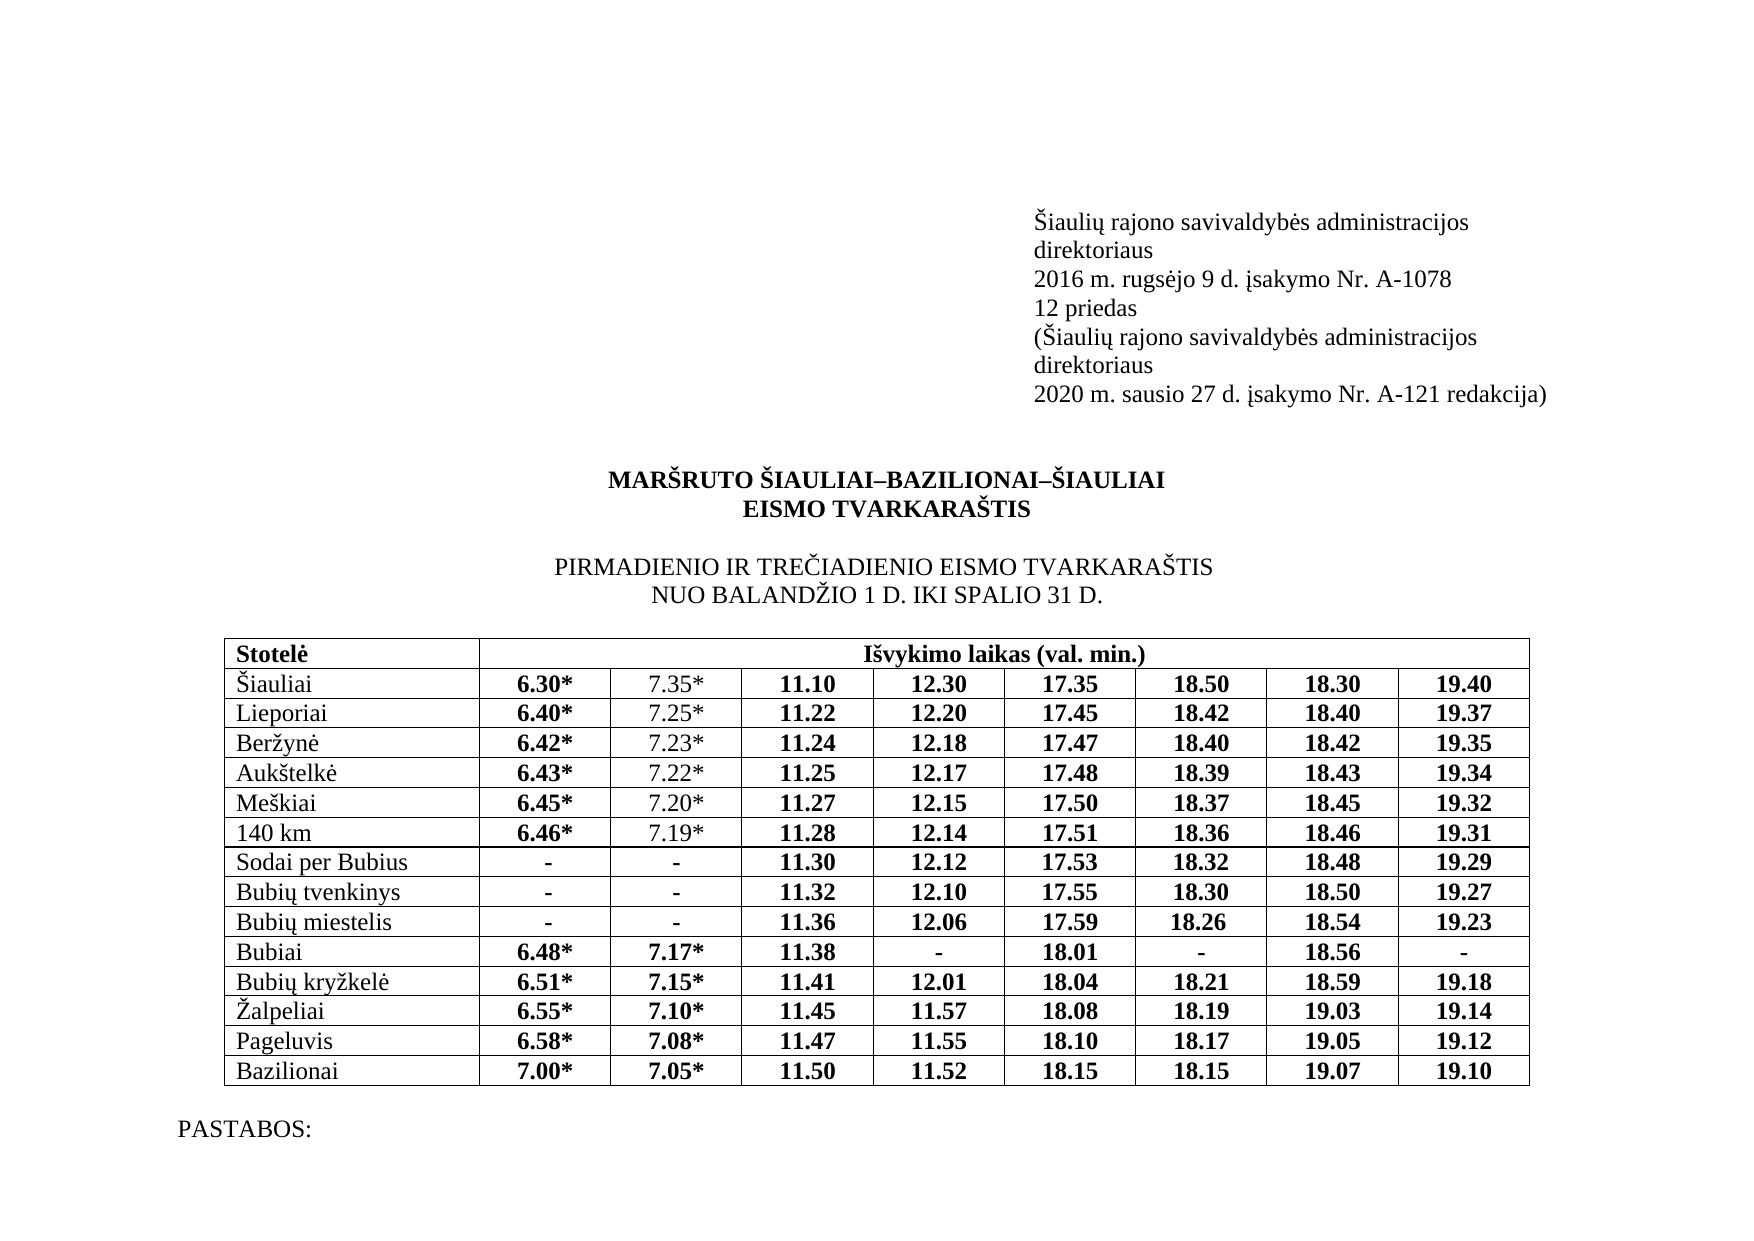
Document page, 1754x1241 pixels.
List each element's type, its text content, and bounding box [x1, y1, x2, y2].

table_cell 19.29 [1399, 848, 1529, 876]
table_cell 11.27 [742, 788, 873, 817]
table_cell 6.58* [480, 1026, 610, 1055]
table_cell 6.30* [480, 669, 610, 697]
table_cell 18.56 [1267, 937, 1398, 966]
table_cell Šiauliai [225, 669, 479, 697]
table_cell Beržynė [225, 728, 479, 757]
table_cell 19.14 [1399, 996, 1529, 1025]
table_cell 7.15* [611, 967, 741, 995]
table_cell - [480, 848, 610, 876]
text 2016 m. rugsėjo 9 d. įsakymo Nr. A-1078 [561, 264, 1636, 293]
table_cell 19.27 [1399, 877, 1529, 906]
table_header Išvykimo laikas (val. min.) [480, 639, 1529, 668]
table_cell 11.32 [742, 877, 873, 906]
table_cell 11.47 [742, 1026, 873, 1055]
table_cell 17.50 [1005, 788, 1135, 817]
table_cell 11.28 [742, 818, 873, 846]
table_cell - [1136, 937, 1266, 966]
table_cell 17.48 [1005, 758, 1135, 787]
table_cell 140 km [225, 818, 479, 846]
table_cell 7.20* [611, 788, 741, 817]
table_cell 17.59 [1005, 907, 1135, 936]
table_cell 19.23 [1399, 907, 1529, 936]
table_cell 18.45 [1267, 788, 1398, 817]
table_cell 11.41 [742, 967, 873, 995]
table_cell 12.17 [874, 758, 1004, 787]
table_cell 18.30 [1267, 669, 1398, 697]
text direktoriaus [561, 350, 1636, 379]
text 12 priedas [561, 293, 1636, 322]
table_cell 7.10* [611, 996, 741, 1025]
table_header Stotelė [225, 639, 479, 668]
table_cell 18.46 [1267, 818, 1398, 846]
table_cell 11.24 [742, 728, 873, 757]
table_cell 11.55 [874, 1026, 1004, 1055]
table_cell 18.42 [1267, 728, 1398, 757]
table_cell - [611, 907, 741, 936]
table_cell 12.01 [874, 967, 1004, 995]
table_cell 12.12 [874, 848, 1004, 876]
table_cell 18.50 [1267, 877, 1398, 906]
table_cell Bubių miestelis [225, 907, 479, 936]
table_cell 18.40 [1267, 699, 1398, 727]
table_cell 11.50 [742, 1056, 873, 1085]
table_cell 18.43 [1267, 758, 1398, 787]
table_cell 12.06 [874, 907, 1004, 936]
table_cell Meškiai [225, 788, 479, 817]
text NUO BALANDŽIO 1 D. IKI SPALIO 31 D. [118, 580, 1636, 609]
table_cell 19.37 [1399, 699, 1529, 727]
table_cell 17.45 [1005, 699, 1135, 727]
table_cell 7.19* [611, 818, 741, 846]
table_cell 18.19 [1136, 996, 1266, 1025]
table_cell 7.23* [611, 728, 741, 757]
table_cell 12.20 [874, 699, 1004, 727]
table_cell 19.32 [1399, 788, 1529, 817]
table_cell 11.22 [742, 699, 873, 727]
table_cell 19.10 [1399, 1056, 1529, 1085]
table_cell 18.21 [1136, 967, 1266, 995]
table_cell 19.03 [1267, 996, 1398, 1025]
table_cell 18.10 [1005, 1026, 1135, 1055]
table_cell 12.14 [874, 818, 1004, 846]
table_cell 18.30 [1136, 877, 1266, 906]
table_cell 7.25* [611, 699, 741, 727]
table_cell 6.42* [480, 728, 610, 757]
table_cell - [611, 877, 741, 906]
text Šiaulių rajono savivaldybės administracijos [561, 207, 1636, 235]
table_cell 18.04 [1005, 967, 1135, 995]
table_cell 12.18 [874, 728, 1004, 757]
table_cell Bubių tvenkinys [225, 877, 479, 906]
table_cell 7.35* [611, 669, 741, 697]
table_cell 19.40 [1399, 669, 1529, 697]
table_cell 18.50 [1136, 669, 1266, 697]
table_cell 7.00* [480, 1056, 610, 1085]
table_cell 18.15 [1136, 1056, 1266, 1085]
table_cell Lieporiai [225, 699, 479, 727]
table_cell 7.05* [611, 1056, 741, 1085]
table_cell 19.12 [1399, 1026, 1529, 1055]
table_cell 17.35 [1005, 669, 1135, 697]
table_cell 17.51 [1005, 818, 1135, 846]
table_cell 19.07 [1267, 1056, 1398, 1085]
table_cell 7.17* [611, 937, 741, 966]
table_cell 6.48* [480, 937, 610, 966]
table_cell 6.40* [480, 699, 610, 727]
table_cell 18.36 [1136, 818, 1266, 846]
table_cell 18.48 [1267, 848, 1398, 876]
table_cell - [1399, 937, 1529, 966]
table_cell 11.38 [742, 937, 873, 966]
table_cell 17.47 [1005, 728, 1135, 757]
table_cell Bazilionai [225, 1056, 479, 1085]
table_cell 18.39 [1136, 758, 1266, 787]
text MARŠRUTO ŠIAULIAI–BAZILIONAI–ŠIAULIAI [118, 465, 1636, 494]
table_cell 6.46* [480, 818, 610, 846]
table_cell 19.35 [1399, 728, 1529, 757]
table_cell Bubiai [225, 937, 479, 966]
table_cell 18.26 [1136, 907, 1266, 936]
table_cell - [874, 937, 1004, 966]
table_cell 18.59 [1267, 967, 1398, 995]
table_cell - [611, 848, 741, 876]
table_cell 11.57 [874, 996, 1004, 1025]
table_cell 19.31 [1399, 818, 1529, 846]
table_cell 18.42 [1136, 699, 1266, 727]
table_cell 19.05 [1267, 1026, 1398, 1055]
text direktoriaus [561, 235, 1636, 264]
table_cell 18.15 [1005, 1056, 1135, 1085]
table_cell 18.32 [1136, 848, 1266, 876]
table_cell 18.08 [1005, 996, 1135, 1025]
table_cell 6.43* [480, 758, 610, 787]
table_cell 12.15 [874, 788, 1004, 817]
table_cell 17.53 [1005, 848, 1135, 876]
table_cell 7.22* [611, 758, 741, 787]
table_cell 11.36 [742, 907, 873, 936]
table_cell 11.30 [742, 848, 873, 876]
table_cell 12.10 [874, 877, 1004, 906]
table_cell Bubių kryžkelė [225, 967, 479, 995]
table_cell 19.34 [1399, 758, 1529, 787]
text (Šiaulių rajono savivaldybės administracijos [561, 322, 1636, 350]
table_cell 11.25 [742, 758, 873, 787]
table_cell Aukštelkė [225, 758, 479, 787]
text PIRMADIENIO IR TREČIADIENIO EISMO TVARKARAŠTIS [118, 552, 1636, 580]
table_cell Pageluvis [225, 1026, 479, 1055]
table_cell Sodai per Bubius [225, 848, 479, 876]
table_cell 11.52 [874, 1056, 1004, 1085]
table_cell 6.51* [480, 967, 610, 995]
table_cell 18.54 [1267, 907, 1398, 936]
table_cell 11.45 [742, 996, 873, 1025]
table_cell 7.08* [611, 1026, 741, 1055]
table_cell - [480, 877, 610, 906]
table_cell 19.18 [1399, 967, 1529, 995]
text PASTABOS: [118, 1114, 1636, 1143]
table_cell 18.17 [1136, 1026, 1266, 1055]
table_cell Žalpeliai [225, 996, 479, 1025]
table_cell - [480, 907, 610, 936]
table_cell 11.10 [742, 669, 873, 697]
table_cell 6.55* [480, 996, 610, 1025]
table_cell 12.30 [874, 669, 1004, 697]
text 2020 m. sausio 27 d. įsakymo Nr. A-121 redakcija) [561, 379, 1636, 408]
table_cell 6.45* [480, 788, 610, 817]
table_cell 18.37 [1136, 788, 1266, 817]
table_cell 18.40 [1136, 728, 1266, 757]
text EISMO TVARKARAŠTIS [118, 494, 1636, 523]
table_cell 18.01 [1005, 937, 1135, 966]
table_cell 17.55 [1005, 877, 1135, 906]
